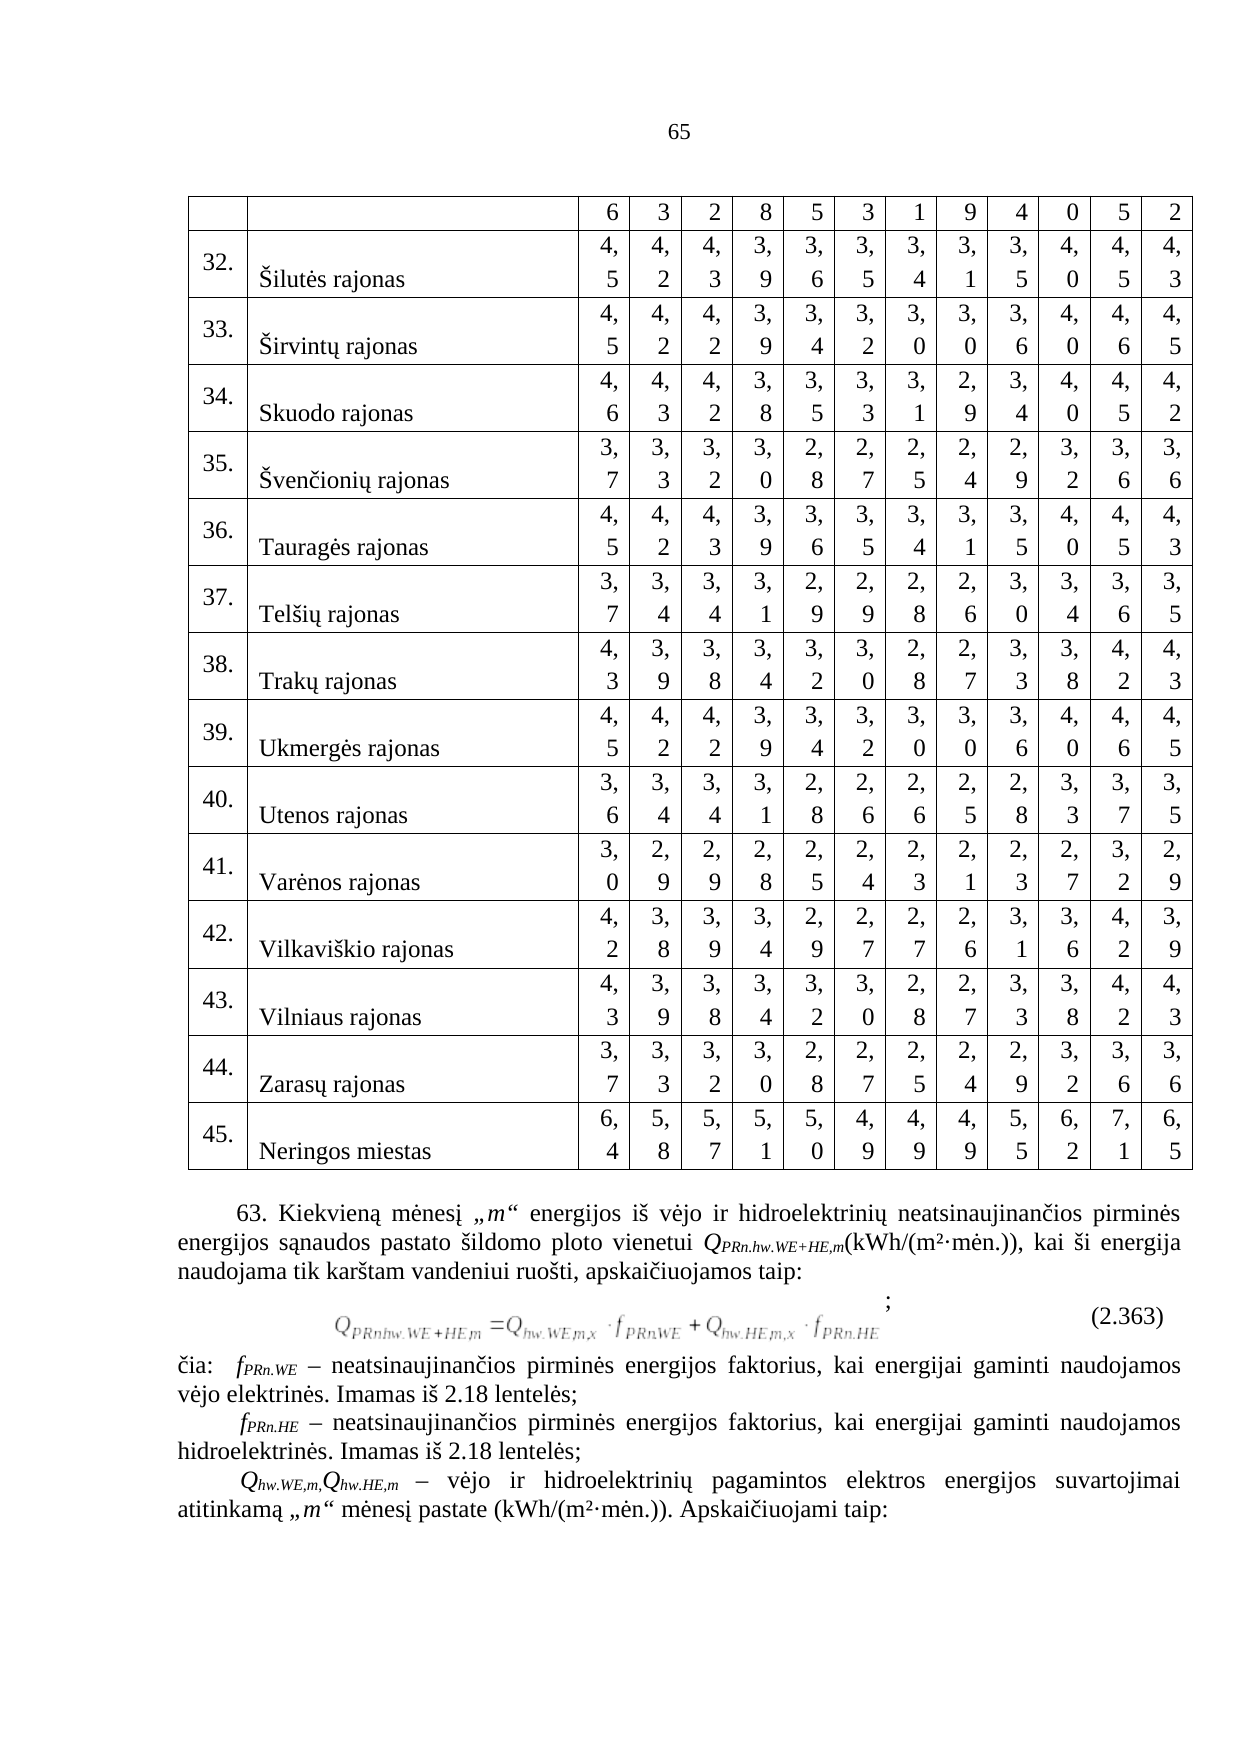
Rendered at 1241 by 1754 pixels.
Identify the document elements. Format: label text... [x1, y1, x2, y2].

table_cell 34. [189, 365, 247, 431]
table_cell 2,8 [784, 1036, 834, 1102]
table_cell 40. [189, 767, 247, 833]
table_cell 2,9 [784, 901, 834, 967]
table_cell 4,2 [1142, 365, 1192, 431]
table_cell 3,0 [886, 298, 936, 364]
table_cell 3,7 [579, 566, 629, 632]
table_cell 45. [189, 1103, 247, 1169]
table_cell 3,6 [579, 767, 629, 833]
table_cell 2,9 [682, 834, 732, 900]
table_cell 2,9 [835, 566, 885, 632]
table_cell 3,8 [682, 633, 732, 699]
table_cell 32. [189, 231, 247, 297]
table_cell Širvintų rajonas [248, 298, 578, 364]
table_cell 2,3 [886, 834, 936, 900]
table_cell 2,8 [733, 834, 783, 900]
text 63. Kiekvieną mėnesį „m“ energijos iš vėjo ir hidroelektrinių neatsinaujinančios pirminės energijos sąnaudos pastato šildomo ploto vienetui QPRn.hw.WE+HE,m(kWh/(m²·mėn.)), kai ši energija naudojama tik karštam vandeniui ruošti, apskaičiuojamos taip: [177, 1198, 1181, 1285]
table_cell 44. [189, 1036, 247, 1102]
table_cell 3,2 [1039, 432, 1090, 498]
table_cell 4,5 [1091, 365, 1141, 431]
table_cell 4,3 [1142, 969, 1192, 1034]
table_cell [248, 197, 578, 229]
table_cell 4,5 [579, 700, 629, 766]
table_cell 3,4 [682, 566, 732, 632]
table_cell 2,6 [835, 767, 885, 833]
table_cell 3,3 [630, 1036, 681, 1102]
table_cell 4,0 [1039, 365, 1090, 431]
table_cell 3,0 [835, 969, 885, 1034]
table_cell 2,8 [988, 767, 1038, 833]
table_cell 2,7 [886, 901, 936, 967]
table_cell 33. [189, 298, 247, 364]
table_cell 3,2 [1039, 1036, 1090, 1102]
table_cell 4,2 [1091, 969, 1141, 1034]
table_cell 3,9 [682, 901, 732, 967]
table_cell 3,4 [630, 767, 681, 833]
table_cell 39. [189, 700, 247, 766]
table_cell 42. [189, 901, 247, 967]
table_cell 2 [682, 197, 732, 229]
table_cell Šilutės rajonas [248, 231, 578, 297]
table_cell 8 [733, 197, 783, 229]
table_cell 6 [579, 197, 629, 229]
table_cell 3,0 [937, 700, 987, 766]
table_cell 2,8 [784, 432, 834, 498]
text čia: fPRn.WE – neatsinaujinančios pirminės energijos faktorius, kai energijai gaminti naudojamos vėjo elektrinės. Imamas iš 2.18 lentelės; [177, 1350, 1181, 1407]
table_cell Vilniaus rajonas [248, 969, 578, 1034]
table_cell 4,3 [1142, 633, 1192, 699]
table_cell 2,8 [886, 633, 936, 699]
table_cell 4,3 [1142, 231, 1192, 297]
table_cell 3,6 [784, 499, 834, 565]
table_cell 3,3 [988, 969, 1038, 1034]
table_cell 4,5 [1091, 231, 1141, 297]
table_cell 3,0 [733, 432, 783, 498]
table_cell 2,9 [988, 432, 1038, 498]
table_cell 3,4 [733, 633, 783, 699]
table_cell 3,3 [1039, 767, 1090, 833]
table_cell 2,9 [784, 566, 834, 632]
table_cell 3,1 [733, 566, 783, 632]
table_cell 4,9 [886, 1103, 936, 1169]
table_cell 4,5 [1142, 298, 1192, 364]
table_cell Vilkaviškio rajonas [248, 901, 578, 967]
table_cell 4,2 [682, 700, 732, 766]
table_cell 3,7 [1091, 767, 1141, 833]
table_cell 41. [189, 834, 247, 900]
table_cell 4,6 [1091, 298, 1141, 364]
table_cell 3,9 [733, 231, 783, 297]
table_cell 4,2 [579, 901, 629, 967]
table_cell 5,8 [630, 1103, 681, 1169]
table_cell 3,6 [1142, 1036, 1192, 1102]
table_cell 4,2 [630, 298, 681, 364]
table_cell 6,5 [1142, 1103, 1192, 1169]
table_cell 2,8 [784, 767, 834, 833]
table_cell 2 [1142, 197, 1192, 229]
table_cell 2,7 [937, 633, 987, 699]
table_cell 3,8 [733, 365, 783, 431]
table_cell Tauragės rajonas [248, 499, 578, 565]
table_cell 3,7 [579, 1036, 629, 1102]
table_cell 3,6 [1142, 432, 1192, 498]
table_cell 3,6 [784, 231, 834, 297]
table_cell 4,9 [835, 1103, 885, 1169]
table_cell Utenos rajonas [248, 767, 578, 833]
table_cell 4,3 [630, 365, 681, 431]
table_cell 4,2 [630, 499, 681, 565]
table_cell 3,6 [1091, 1036, 1141, 1102]
table_cell 2,7 [835, 1036, 885, 1102]
table_cell Zarasų rajonas [248, 1036, 578, 1102]
text fPRn.HE – neatsinaujinančios pirminės energijos faktorius, kai energijai gaminti naudojamos hidroelektrinės. Imamas iš 2.18 lentelės; [177, 1407, 1181, 1465]
table_cell 2,7 [835, 901, 885, 967]
table_cell 5 [1091, 197, 1141, 229]
table_cell 6,4 [579, 1103, 629, 1169]
table_cell 3,2 [784, 633, 834, 699]
table_cell 2,4 [937, 432, 987, 498]
table_cell Ukmergės rajonas [248, 700, 578, 766]
table_cell 4,3 [579, 633, 629, 699]
table_cell 38. [189, 633, 247, 699]
table_cell 3,5 [988, 231, 1038, 297]
table_cell 2,4 [937, 1036, 987, 1102]
table_cell 2,5 [886, 432, 936, 498]
table_cell 3,4 [1039, 566, 1090, 632]
table_cell 5,1 [733, 1103, 783, 1169]
table_cell 3,6 [988, 298, 1038, 364]
table_cell 3,0 [733, 1036, 783, 1102]
table_cell 3,8 [682, 969, 732, 1034]
table_cell 4,2 [682, 298, 732, 364]
table_cell 43. [189, 969, 247, 1034]
table_cell 3,6 [1039, 901, 1090, 967]
table_cell 4,2 [1091, 633, 1141, 699]
table_cell 2,5 [886, 1036, 936, 1102]
table_cell 3,9 [733, 298, 783, 364]
table_cell 0 [1039, 197, 1090, 229]
table_cell 3,9 [733, 499, 783, 565]
table_cell 3,2 [784, 969, 834, 1034]
table_cell 4,3 [682, 231, 732, 297]
table_cell 2,5 [784, 834, 834, 900]
table_cell 3,6 [1091, 432, 1141, 498]
table_cell 3,4 [733, 969, 783, 1034]
table_header ; [177, 1285, 1046, 1350]
table_cell 4,6 [579, 365, 629, 431]
table_cell 2,8 [886, 969, 936, 1034]
table_cell 9 [937, 197, 987, 229]
table_cell 4,5 [1091, 499, 1141, 565]
table_cell 3,0 [937, 298, 987, 364]
table_cell 3,6 [988, 700, 1038, 766]
table_cell Telšių rajonas [248, 566, 578, 632]
table_cell 3,2 [1091, 834, 1141, 900]
table_cell 7,1 [1091, 1103, 1141, 1169]
table_cell 4,0 [1039, 700, 1090, 766]
table_cell 5,5 [988, 1103, 1038, 1169]
table_cell 3,6 [1091, 566, 1141, 632]
table_cell 2,6 [886, 767, 936, 833]
table_cell 3 [835, 197, 885, 229]
table_cell 3,0 [835, 633, 885, 699]
table_cell 3,1 [886, 365, 936, 431]
table_cell 3,4 [886, 231, 936, 297]
table_cell 3,5 [835, 499, 885, 565]
table_cell Neringos miestas [248, 1103, 578, 1169]
table_cell 3,1 [937, 231, 987, 297]
table_cell 3,3 [630, 432, 681, 498]
table_cell 4,2 [1091, 901, 1141, 967]
table_cell 2,7 [835, 432, 885, 498]
table_cell 2,4 [835, 834, 885, 900]
table_cell 4,2 [630, 231, 681, 297]
table_cell 3,5 [1142, 566, 1192, 632]
table_cell 4,5 [579, 499, 629, 565]
table_cell 3,4 [988, 365, 1038, 431]
table_cell 3,8 [630, 901, 681, 967]
table_cell 3,4 [784, 700, 834, 766]
table_cell 4,0 [1039, 298, 1090, 364]
table_cell 3,4 [682, 767, 732, 833]
table_cell 3,0 [886, 700, 936, 766]
table_cell 3,5 [784, 365, 834, 431]
table_cell 4,5 [1142, 700, 1192, 766]
table_cell 3,0 [579, 834, 629, 900]
table_cell 4,3 [1142, 499, 1192, 565]
table_cell 2,9 [988, 1036, 1038, 1102]
table_cell 2,9 [937, 365, 987, 431]
table_cell Varėnos rajonas [248, 834, 578, 900]
table_cell 3,8 [1039, 633, 1090, 699]
table_cell 6,2 [1039, 1103, 1090, 1169]
table_cell 3,3 [835, 365, 885, 431]
table_cell 3,5 [988, 499, 1038, 565]
table_header (2.363) [1046, 1285, 1181, 1350]
table_cell 2,3 [988, 834, 1038, 900]
table_cell [189, 197, 247, 229]
table_cell 4,3 [682, 499, 732, 565]
table_cell 4,2 [682, 365, 732, 431]
table_cell 3,2 [682, 432, 732, 498]
table_cell 2,6 [937, 901, 987, 967]
table_cell 4,0 [1039, 499, 1090, 565]
table_cell 3,4 [733, 901, 783, 967]
table_cell 3,0 [988, 566, 1038, 632]
table_cell 2,9 [1142, 834, 1192, 900]
table_cell 3,4 [630, 566, 681, 632]
table_cell 4 [988, 197, 1038, 229]
table_cell 2,6 [937, 566, 987, 632]
table_cell 5,7 [682, 1103, 732, 1169]
table_cell 3,3 [988, 633, 1038, 699]
table_cell 3,9 [1142, 901, 1192, 967]
table_cell 3,1 [937, 499, 987, 565]
table_cell 3,5 [1142, 767, 1192, 833]
table_cell 3,2 [682, 1036, 732, 1102]
table_cell 36. [189, 499, 247, 565]
table_cell 3 [630, 197, 681, 229]
table_cell 3,9 [733, 700, 783, 766]
table_cell 2,7 [937, 969, 987, 1034]
table_cell 4,5 [579, 231, 629, 297]
table_cell 2,5 [937, 767, 987, 833]
table_cell 3,1 [988, 901, 1038, 967]
table_cell 2,1 [937, 834, 987, 900]
table_cell 4,0 [1039, 231, 1090, 297]
table_cell 4,6 [1091, 700, 1141, 766]
table_cell 3,4 [784, 298, 834, 364]
table_cell 2,7 [1039, 834, 1090, 900]
table_cell 4,5 [579, 298, 629, 364]
table_cell 3,4 [886, 499, 936, 565]
table_cell 3,7 [579, 432, 629, 498]
table_cell Trakų rajonas [248, 633, 578, 699]
table_cell 3,2 [835, 700, 885, 766]
table_cell 5 [784, 197, 834, 229]
table_cell 37. [189, 566, 247, 632]
table_cell 4,9 [937, 1103, 987, 1169]
table_cell 4,3 [579, 969, 629, 1034]
table_cell 3,9 [630, 633, 681, 699]
table_cell 3,2 [835, 298, 885, 364]
table_cell 4,2 [630, 700, 681, 766]
table_cell 2,8 [886, 566, 936, 632]
table_cell 2,9 [630, 834, 681, 900]
table_cell 3,9 [630, 969, 681, 1034]
table_cell 3,8 [1039, 969, 1090, 1034]
table_cell 3,5 [835, 231, 885, 297]
table_cell 3,1 [733, 767, 783, 833]
table_cell Švenčionių rajonas [248, 432, 578, 498]
table_cell 1 [886, 197, 936, 229]
table_cell 35. [189, 432, 247, 498]
table_cell Skuodo rajonas [248, 365, 578, 431]
text Qhw.WE,m,Qhw.HE,m – vėjo ir hidroelektrinių pagamintos elektros energijos suvartojimai atitinkamą „m“ mėnesį pastate (kWh/(m²·mėn.)). Apskaičiuojami taip: [177, 1465, 1181, 1522]
table_cell 5,0 [784, 1103, 834, 1169]
